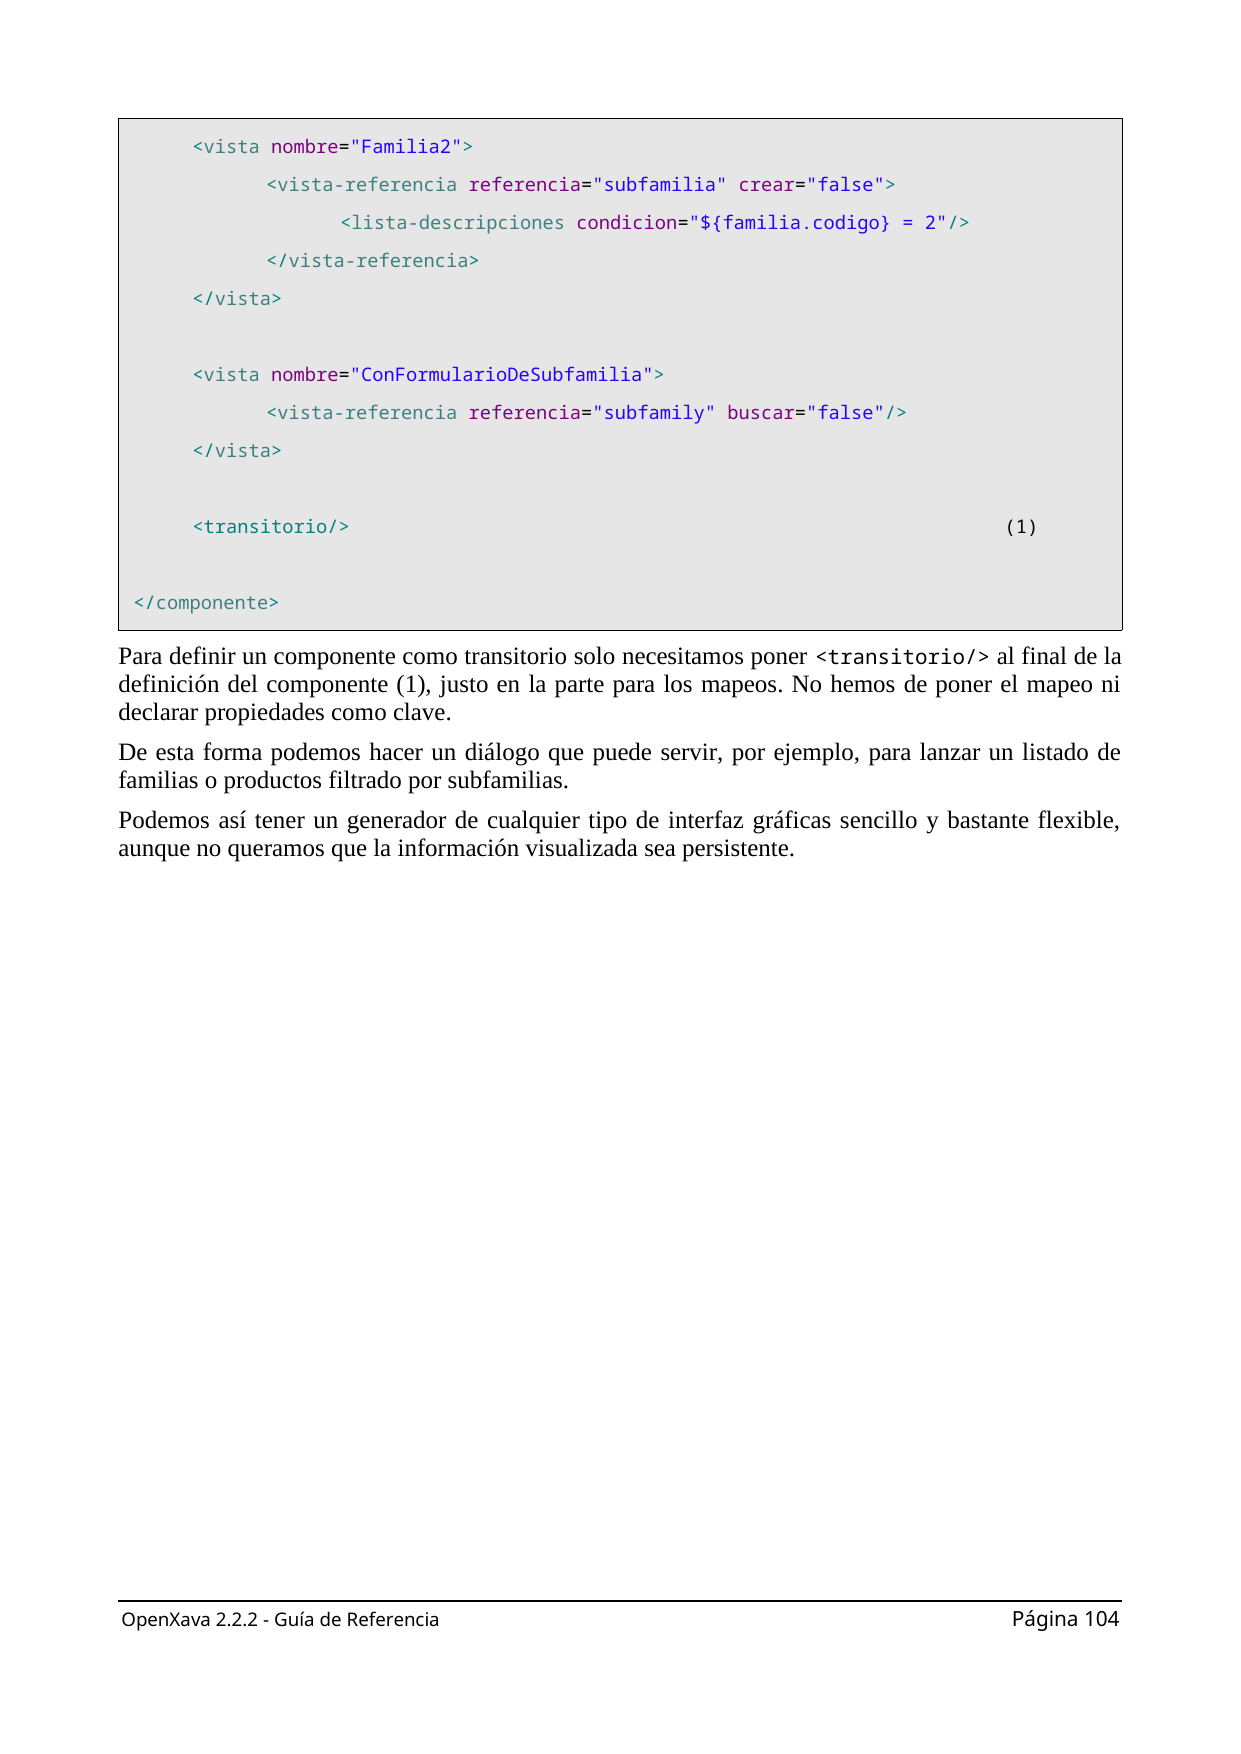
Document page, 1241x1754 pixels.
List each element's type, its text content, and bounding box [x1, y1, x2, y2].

text </vista> [119, 270, 1122, 308]
text <lista-descripciones condicion="${familia.codigo} = 2"/> [119, 194, 1122, 232]
text <vista-referencia referencia="subfamily" buscar="false"/> [119, 384, 1122, 422]
text <vista-referencia referencia="subfamilia" crear="false"> [119, 156, 1122, 194]
text Podemos así tener un generador de cualquier tipo de interfaz gráficas sencillo y bastante flexible, aunque no queramos que la información visualizada sea persistente. [118, 806, 1122, 862]
text <transitorio/> (1) [119, 498, 1122, 536]
text </componente> [119, 574, 1122, 630]
text </vista-referencia> [119, 232, 1122, 270]
text </vista> [119, 422, 1122, 460]
text <vista nombre="ConFormularioDeSubfamilia"> [119, 346, 1122, 384]
text <vista nombre="Familia2"> [119, 119, 1122, 156]
text Para definir un componente como transitorio solo necesitamos poner <transitorio/> al final de la definición del componente (1), justo en la parte para los mapeos. No hemos de poner el mapeo ni declarar propiedades como clave. [118, 642, 1122, 726]
text De esta forma podemos hacer un diálogo que puede servir, por ejemplo, para lanzar un listado de familias o productos filtrado por subfamilias. [118, 738, 1122, 794]
